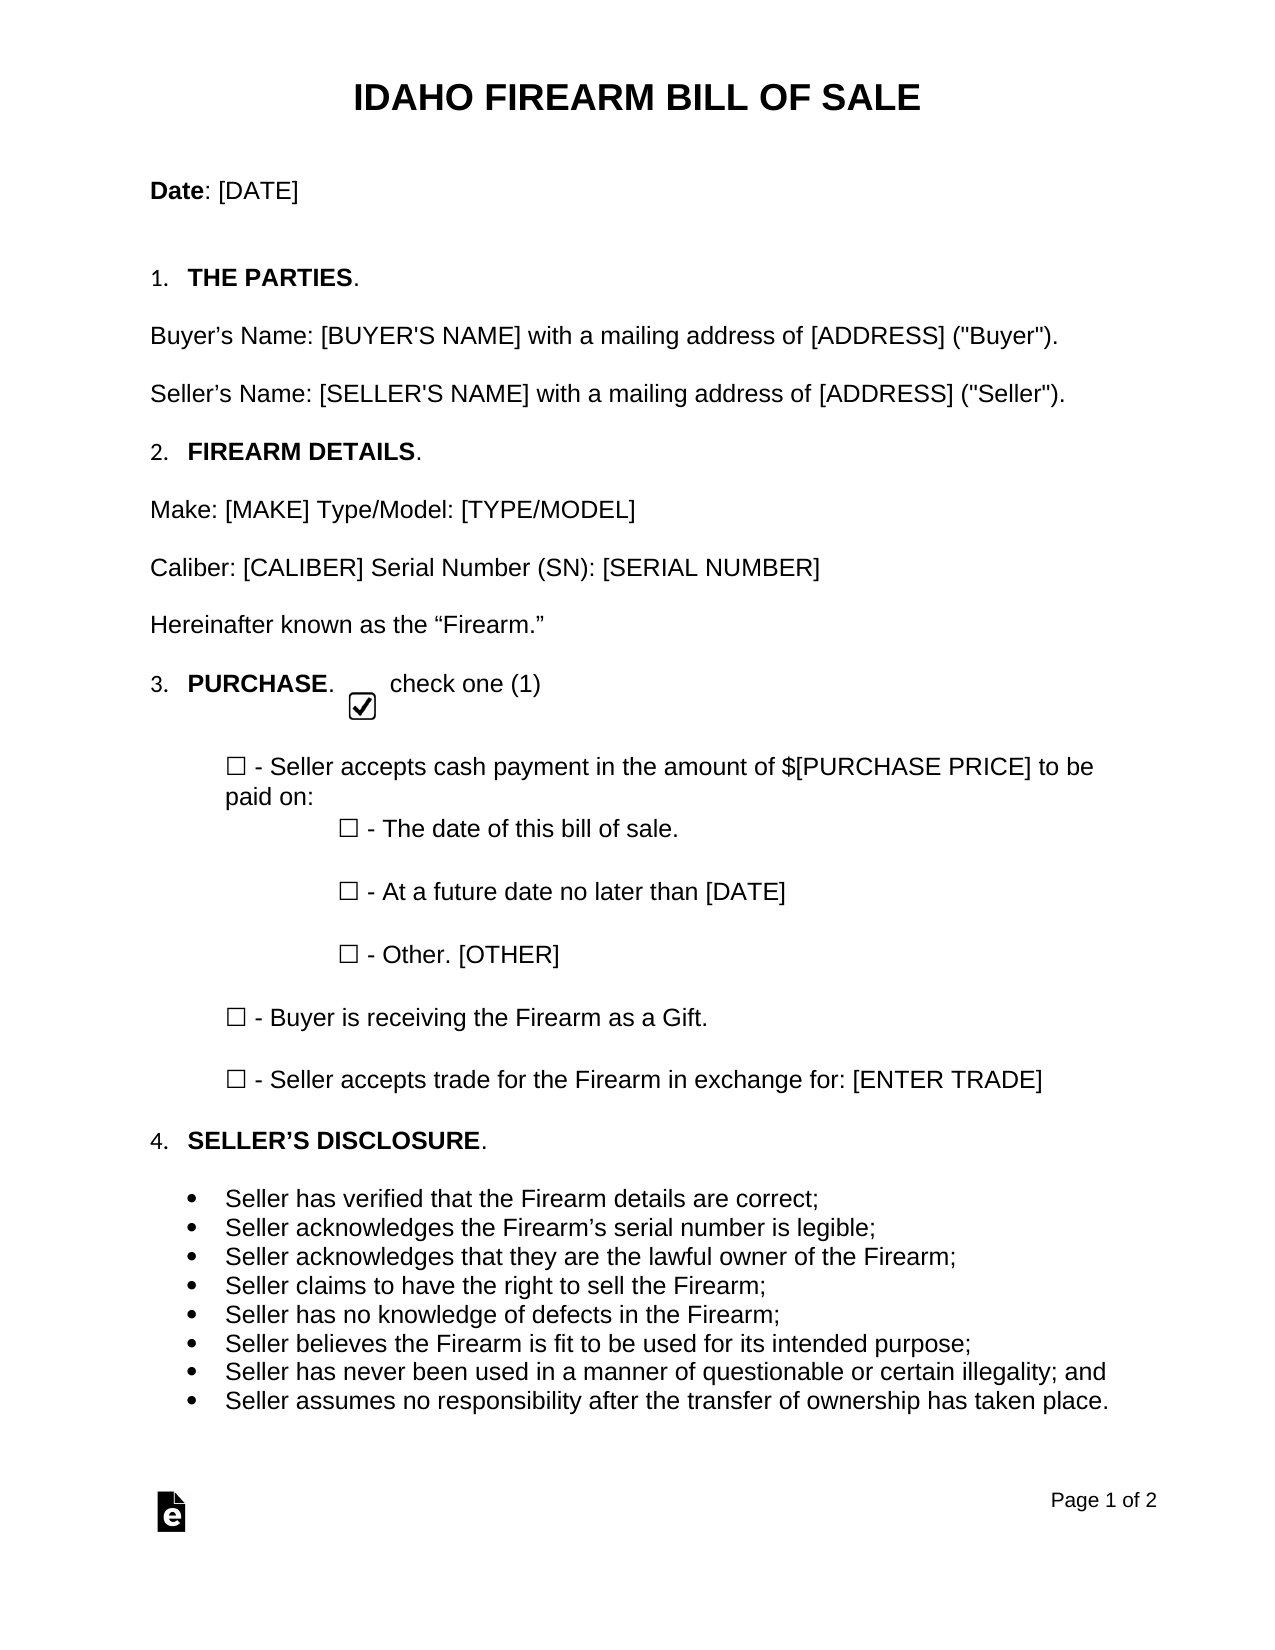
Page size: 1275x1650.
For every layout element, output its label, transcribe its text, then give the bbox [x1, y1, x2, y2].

list SELLER’S DISCLOSURE. [150, 1125, 1125, 1156]
list Seller’s Name: [SELLER'S NAME] with a mailing address of [ADDRESS] ("Seller"). [150, 379, 1125, 407]
list Seller believes the Firearm is fit to be used for its intended purpose; [187, 1328, 1125, 1357]
text ☐ - Other. [OTHER] [337, 937, 1125, 971]
list Seller claims to have the right to sell the Firearm; [187, 1271, 1125, 1300]
text ☐ - Seller accepts cash payment in the amount of $[PURCHASE PRICE] to be paid on: [225, 748, 1125, 811]
text ☐ - Buyer is receiving the Firearm as a Gift. [225, 999, 1125, 1033]
text IDAHO FIREARM BILL OF SALE [150, 75, 1125, 118]
list Seller has no knowledge of defects in the Firearm; [187, 1300, 1125, 1328]
text Caliber: [CALIBER] Serial Number (SN): [SERIAL NUMBER] [150, 553, 1125, 582]
text Hereinafter known as the “Firearm.” [150, 610, 1125, 639]
list FIREARM DETAILS. [150, 436, 1125, 467]
list Seller has verified that the Firearm details are correct; [187, 1184, 1125, 1213]
text ☐ - Seller accepts trade for the Firearm in exchange for: [ENTER TRADE] [225, 1062, 1125, 1096]
list PURCHASE. check one (1) [150, 668, 1125, 719]
list Buyer’s Name: [BUYER'S NAME] with a mailing address of [ADDRESS] ("Buyer"). [150, 321, 1125, 350]
list Seller acknowledges that they are the lawful owner of the Firearm; [187, 1242, 1125, 1271]
text ☐ - The date of this bill of sale. [337, 811, 1125, 845]
text ☐ - At a future date no later than [DATE] [337, 874, 1125, 908]
text Make: [MAKE] Type/Model: [TYPE/MODEL] [150, 495, 1125, 524]
text Date: [DATE] [150, 176, 1125, 204]
list THE PARTIES. [150, 262, 1125, 292]
list Seller acknowledges the Firearm’s serial number is legible; [187, 1213, 1125, 1242]
list Seller has never been used in a manner of questionable or certain illegality; and [187, 1357, 1125, 1386]
list Seller assumes no responsibility after the transfer of ownership has taken place. [187, 1386, 1125, 1415]
